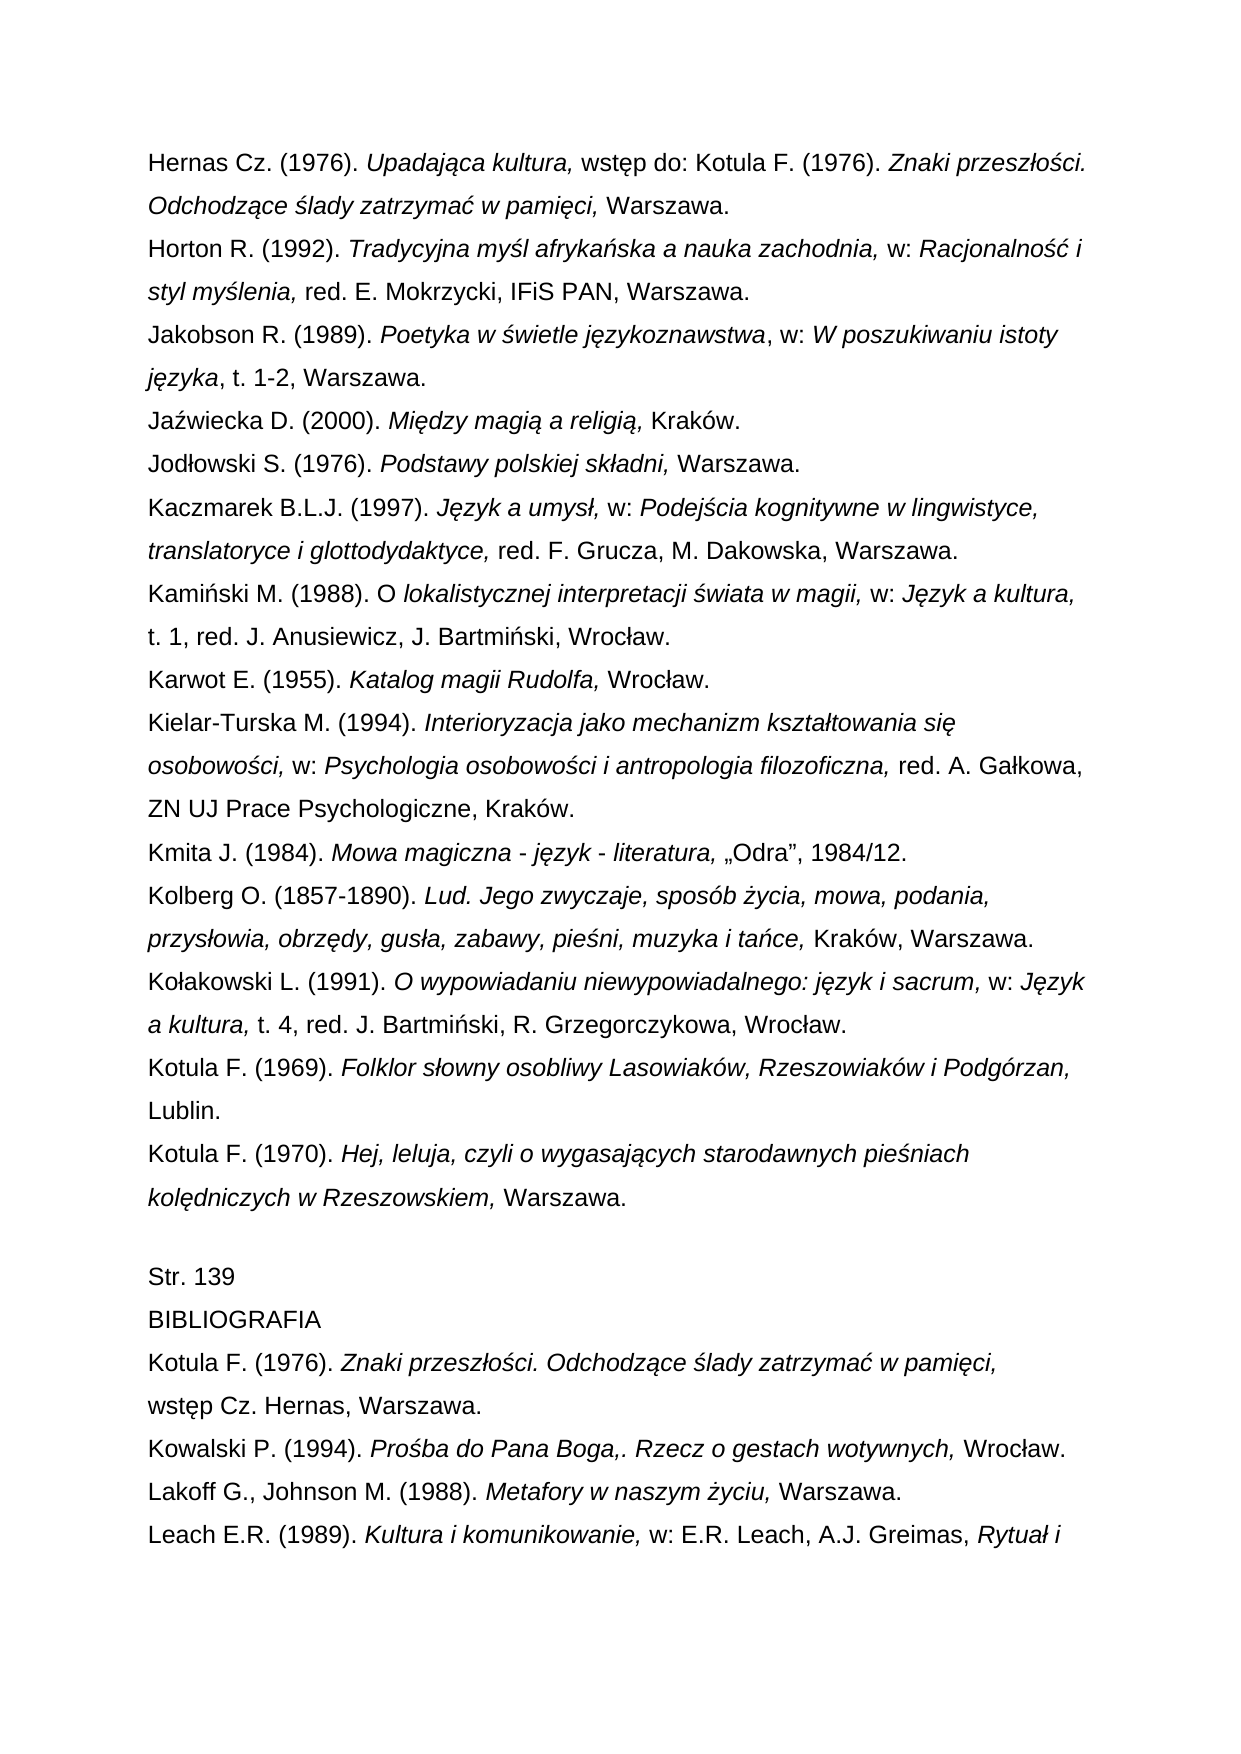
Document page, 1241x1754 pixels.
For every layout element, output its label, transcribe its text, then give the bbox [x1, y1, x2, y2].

text Kamiński M. (1988). O lokalistycznej interpretacji świata w magii, w: Język a kultura, t. 1, red. J. Anusiewicz, J. Bartmiński, Wrocław. [148, 579, 1093, 651]
text Kaczmarek B.L.J. (1997). Język a umysł, w: Podejścia kognitywne w lingwistyce, translatoryce i glottodydaktyce, red. F. Grucza, M. Dakowska, Warszawa. [148, 493, 1093, 564]
text kolędniczych w Rzeszowskiem, Warszawa. [148, 1183, 1093, 1211]
text Jaźwiecka D. (2000). Między magią a religią, Kraków. [148, 406, 1093, 435]
text Kolberg O. (1857-1890). Lud. Jego zwyczaje, sposób życia, mowa, podania, przysłowia, obrzędy, gusła, zabawy, pieśni, muzyka i tańce, Kraków, Warszawa. [148, 881, 1093, 953]
text BIBLIOGRAFIA [148, 1305, 1093, 1334]
text Kmita J. (1984). Mowa magiczna - język - literatura, „Odra”, 1984/12. [148, 838, 1093, 866]
text Lakoff G., Johnson M. (1988). Metafory w naszym życiu, Warszawa. [148, 1477, 1093, 1506]
text Hernas Cz. (1976). Upadająca kultura, wstęp do: Kotula F. (1976). Znaki przeszłości. Odchodzące ślady zatrzymać w pamięci, Warszawa. [148, 148, 1093, 219]
text Karwot E. (1955). Katalog magii Rudolfa, Wrocław. [148, 665, 1093, 694]
text Kołakowski L. (1991). O wypowiadaniu niewypowiadalnego: język i sacrum, w: Język a kultura, t. 4, red. J. Bartmiński, R. Grzegorczykowa, Wrocław. [148, 967, 1093, 1039]
text Kowalski P. (1994). Prośba do Pana Boga,. Rzecz o gestach wotywnych, Wrocław. [148, 1434, 1093, 1463]
text Leach E.R. (1989). Kultura i komunikowanie, w: E.R. Leach, A.J. Greimas, Rytuał i [148, 1521, 1093, 1549]
text Kotula F. (1970). Hej, leluja, czyli o wygasających starodawnych pieśniach [148, 1139, 1093, 1168]
text Jodłowski S. (1976). Podstawy polskiej składni, Warszawa. [148, 449, 1093, 478]
text Horton R. (1992). Tradycyjna myśl afrykańska a nauka zachodnia, w: Racjonalność i styl myślenia, red. E. Mokrzycki, IFiS PAN, Warszawa. [148, 234, 1093, 306]
text Kotula F. (1976). Znaki przeszłości. Odchodzące ślady zatrzymać w pamięci, [148, 1348, 1093, 1377]
text Kotula F. (1969). Folklor słowny osobliwy Lasowiaków, Rzeszowiaków i Podgórzan, Lublin. [148, 1053, 1093, 1125]
text Kielar-Turska M. (1994). Interioryzacja jako mechanizm kształtowania się osobowości, w: Psychologia osobowości i antropologia filozoficzna, red. A. Gałkowa, ZN UJ Prace Psychologiczne, Kraków. [148, 708, 1093, 823]
text Jakobson R. (1989). Poetyka w świetle językoznawstwa, w: W poszukiwaniu istoty języka, t. 1-2, Warszawa. [148, 320, 1093, 392]
text Str. 139 [148, 1262, 1093, 1291]
text wstęp Cz. Hernas, Warszawa. [148, 1391, 1093, 1420]
